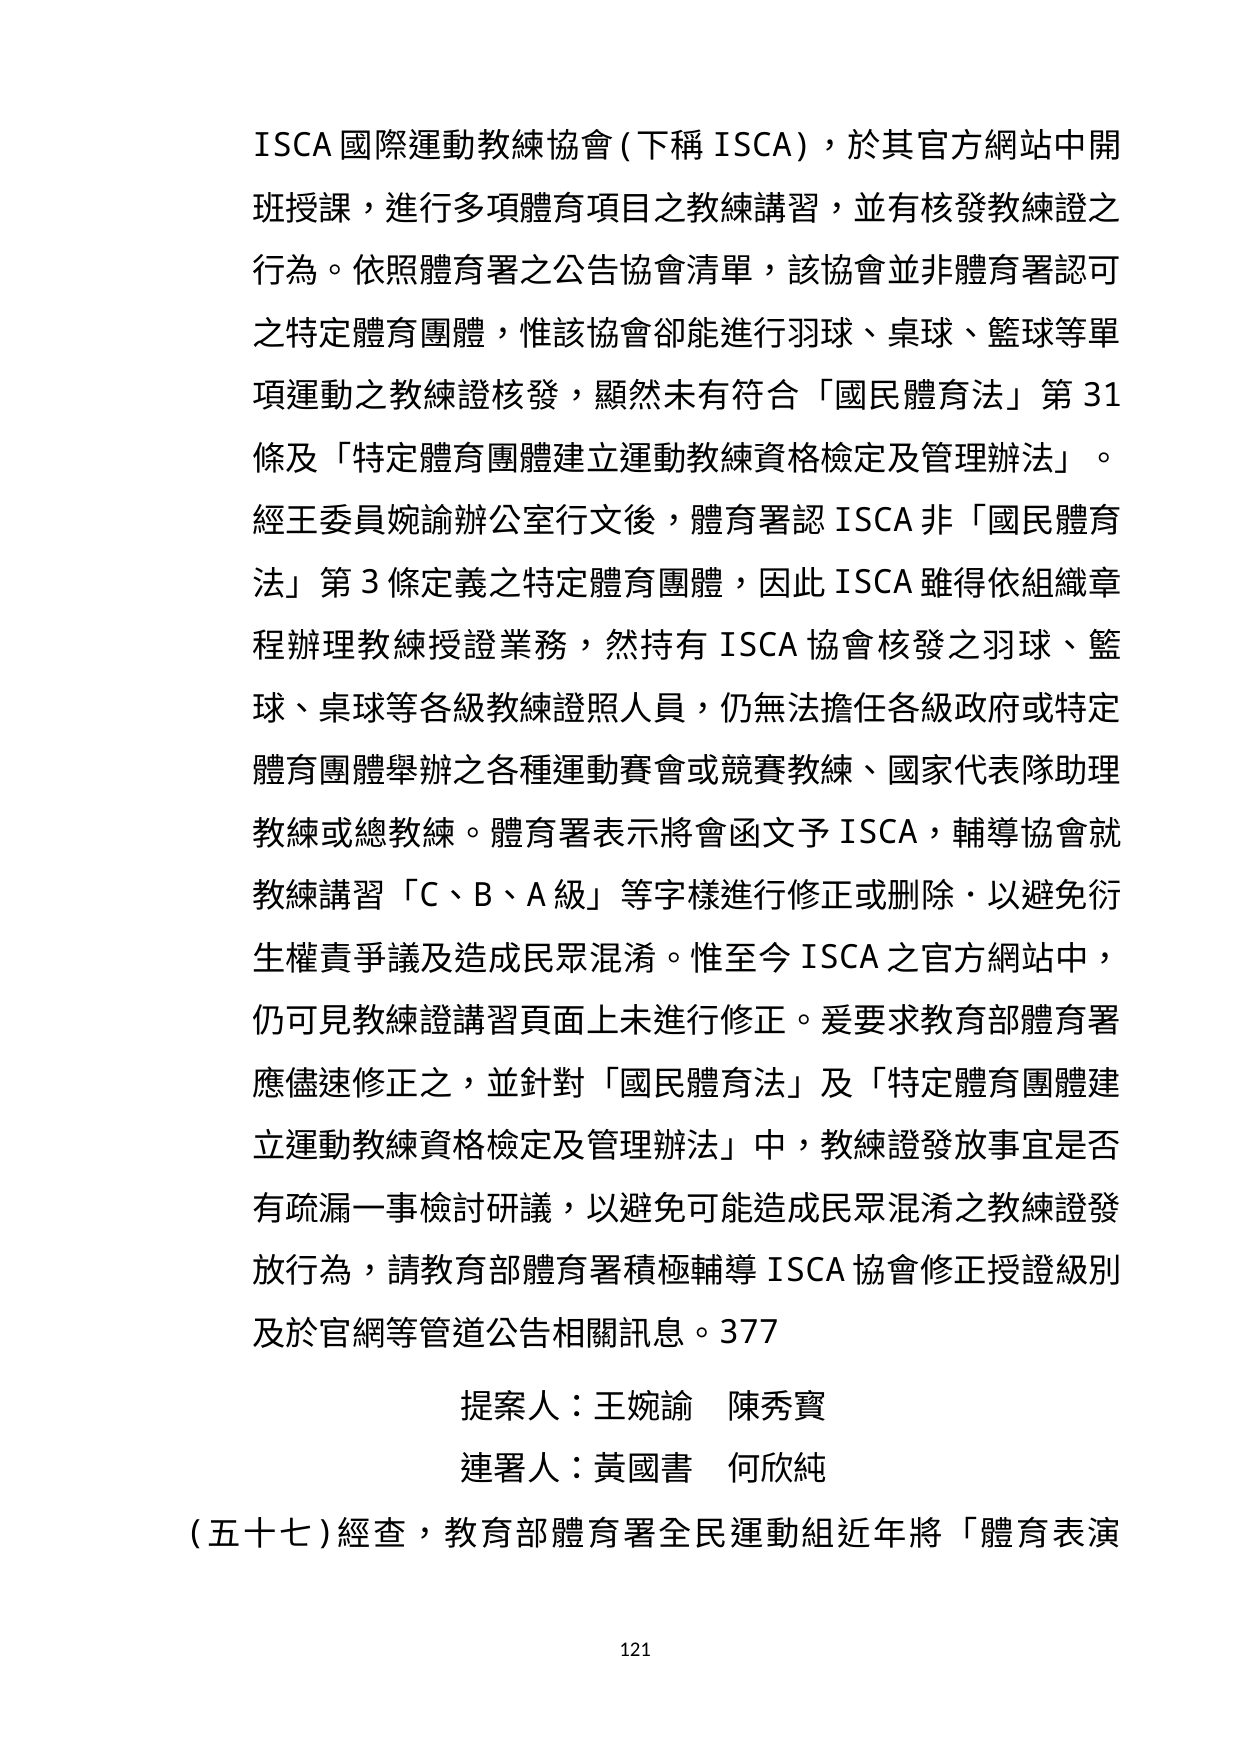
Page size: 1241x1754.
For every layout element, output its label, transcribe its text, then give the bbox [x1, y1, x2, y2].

text 連署人：黃國書 何欣純 [460, 1425, 1122, 1487]
text ISCA國際運動教練協會(下稱ISCA)，於其官方網站中開班授課，進行多項體育項目之教練講習，並有核發教練證之行為。依照體育署之公告協會清單，該協會並非體育署認可之特定體育團體，惟該協會卻能進行羽球、桌球、籃球等單項運動之教練證核發，顯然未有符合「國民體育法」第31條及「特定體育團體建立運動教練資格檢定及管理辦法」。經王委員婉諭辦公室行文後，體育署認ISCA非「國民體育法」第3條定義之特定體育團體，因此ISCA雖得依組織章程辦理教練授證業務，然持有ISCA協會核發之羽球、籃球、桌球等各級教練證照人員，仍無法擔任各級政府或特定體育團體舉辦之各種運動賽會或競賽教練、國家代表隊助理教練或總教練。體育署表示將會函文予ISCA，輔導協會就教練講習「C、B、A級」等字樣進行修正或删除．以避免衍生權責爭議及造成民眾混淆。惟至今ISCA之官方網站中，仍可見教練證講習頁面上未進行修正。爰要求教育部體育署應儘速修正之，並針對「國民體育法」及「特定體育團體建立運動教練資格檢定及管理辦法」中，教練證發放事宜是否有疏漏一事檢討研議，以避免可能造成民眾混淆之教練證發放行為，請教育部體育署積極輔導ISCA協會修正授證級別及於官網等管道公告相關訊息。377 [185, 112, 1122, 1362]
text (五十七)經查，教育部體育署全民運動組近年將「體育表演 [185, 1500, 1122, 1562]
text 提案人：王婉諭 陳秀寳 [460, 1362, 1122, 1425]
